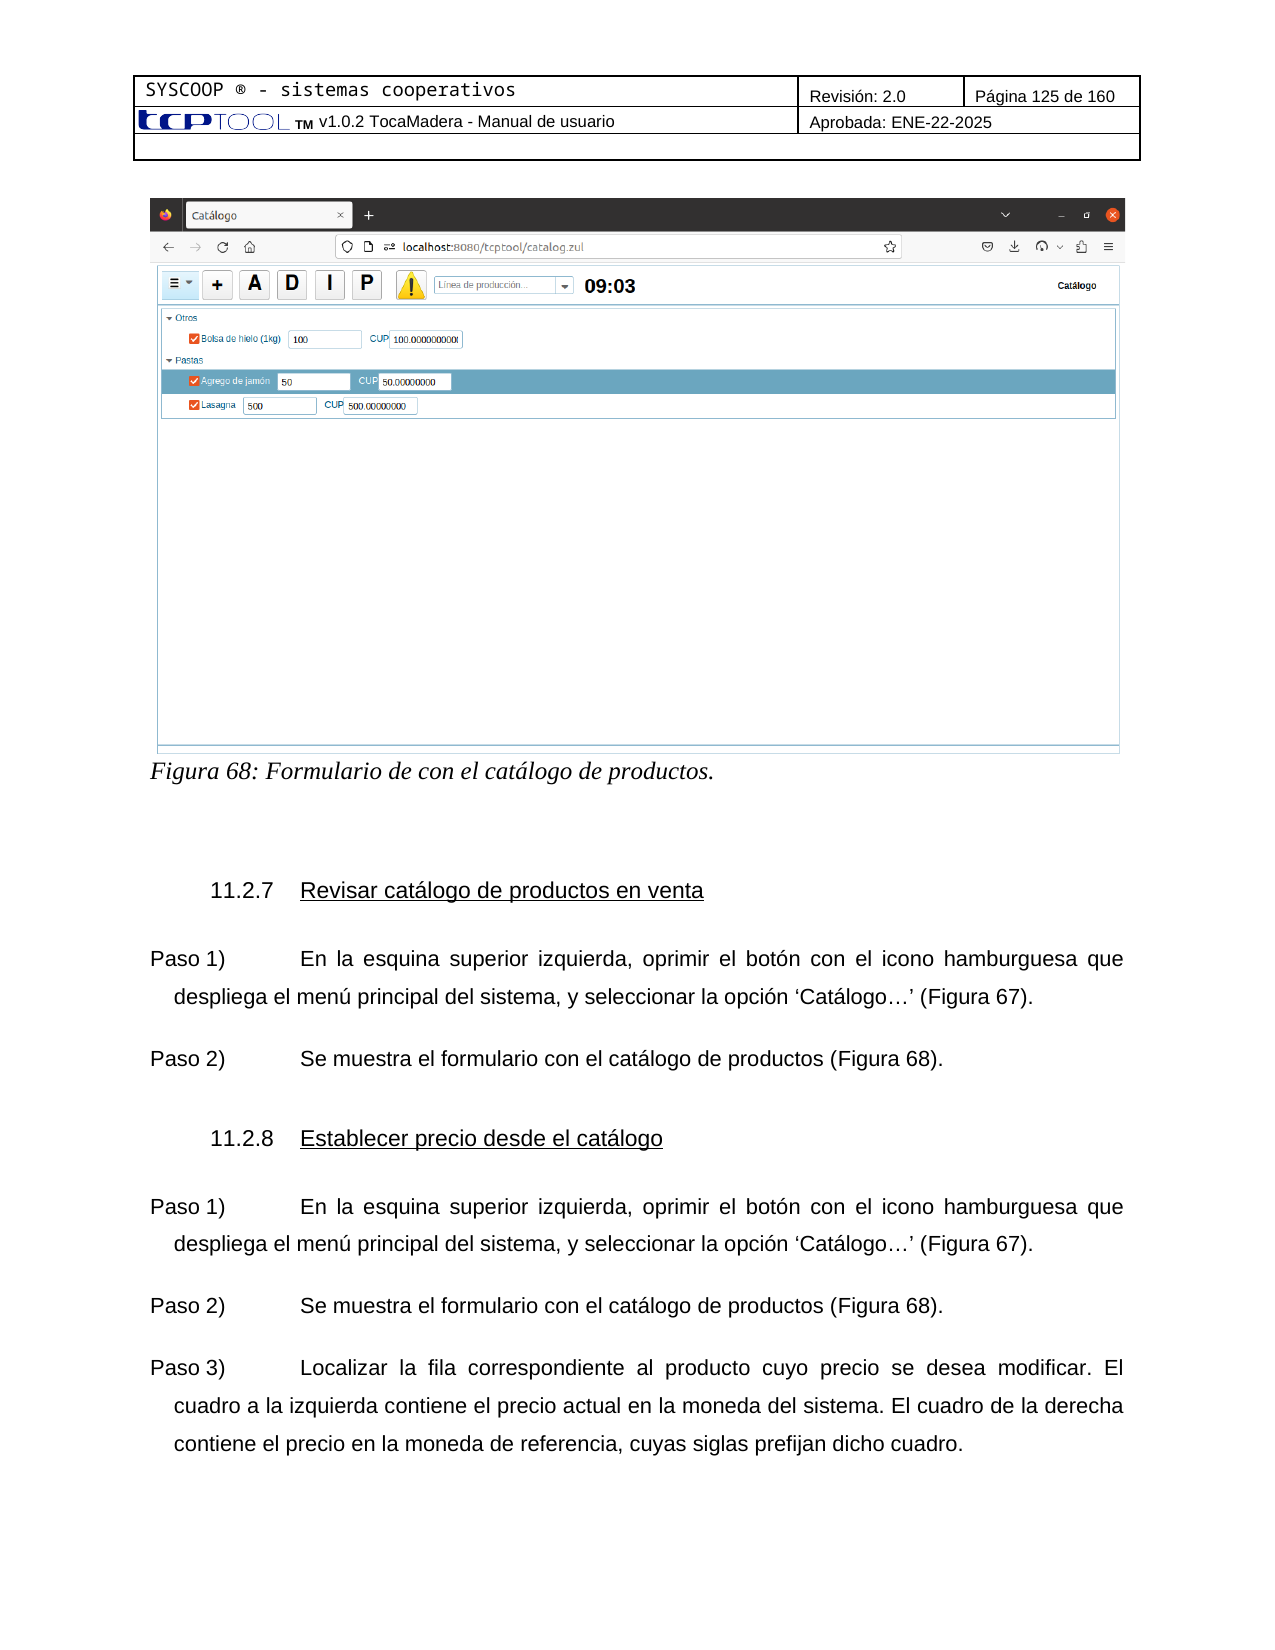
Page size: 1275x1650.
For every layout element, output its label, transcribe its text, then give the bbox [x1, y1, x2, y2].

subtitle Revisar catálogo de productos en venta [210, 877, 1125, 904]
list Localizar la fila correspondiente al producto cuyo precio se desea modificar. El cuadro a la izquierda contiene el precio actual en la moneda del sistema. El cuadro de la derecha contiene el precio en la moneda de referencia, cuyas siglas prefijan dicho cuadro. [150, 1355, 1125, 1456]
subtitle Establecer precio desde el catálogo [210, 1125, 1125, 1152]
list Se muestra el formulario con el catálogo de productos (Figura 68). [150, 1045, 1125, 1071]
picture [150, 198, 1125, 757]
list En la esquina superior izquierda, oprimir el botón con el icono hamburguesa que despliega el menú principal del sistema, y seleccionar la opción ‘Catálogo…’ (Figura 67). [150, 1193, 1125, 1257]
text Figura 68: Formulario de con el catálogo de productos. [150, 757, 1125, 785]
picture [138, 110, 290, 130]
list En la esquina superior izquierda, oprimir el botón con el icono hamburguesa que despliega el menú principal del sistema, y seleccionar la opción ‘Catálogo…’ (Figura 67). [150, 946, 1125, 1009]
list Se muestra el formulario con el catálogo de productos (Figura 68). [150, 1293, 1125, 1318]
